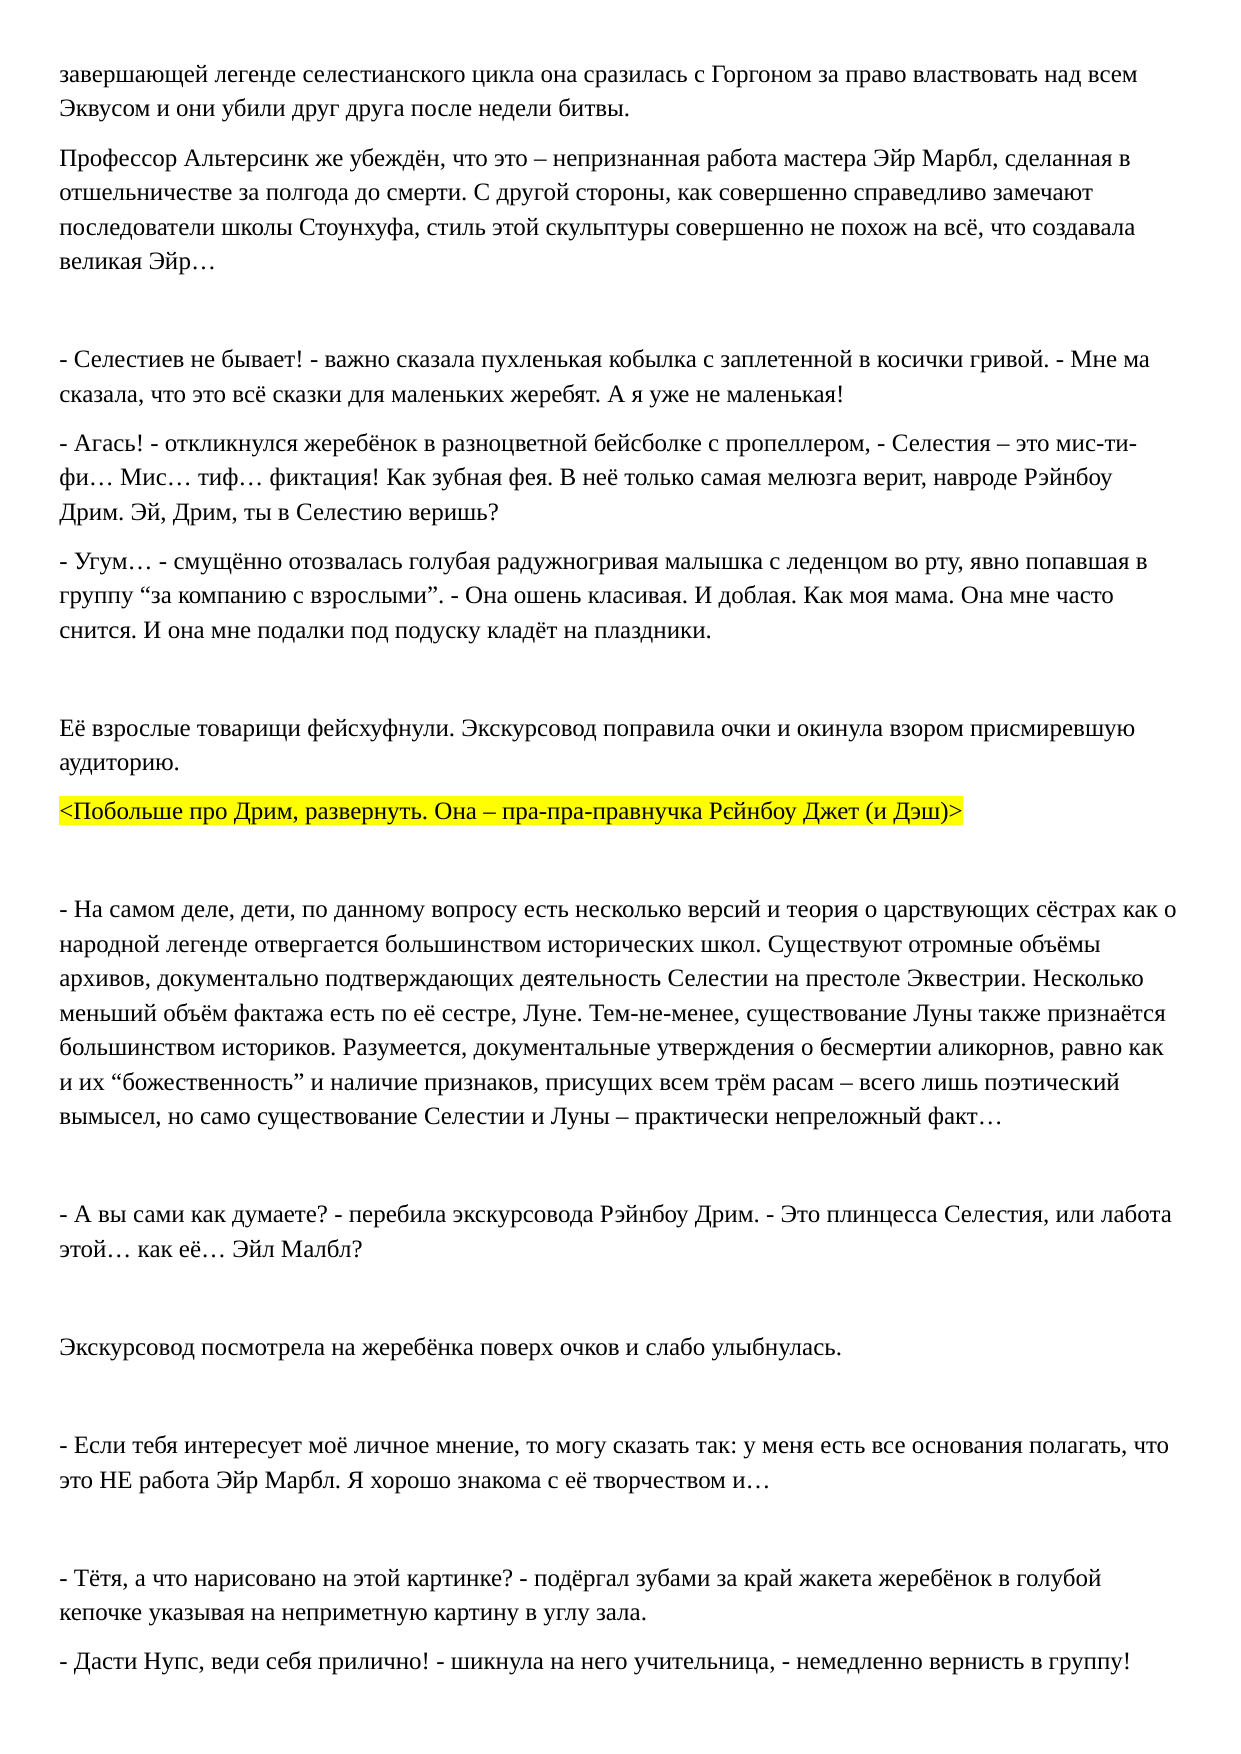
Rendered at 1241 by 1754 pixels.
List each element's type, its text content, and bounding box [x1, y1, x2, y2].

text - Тётя, а что нарисовано на этой картинке? - подёргал зубами за край жакета жеребёнок в голубой кепочке указывая на неприметную картину в углу зала. [59, 1563, 1181, 1626]
text Экскурсовод посмотрела на жеребёнка поверх очков и слабо улыбнулась. [59, 1332, 1181, 1361]
text завершающей легенде селестианского цикла она сразилась с Горгоном за право властвовать над всем Эквусом и они убили друг друга после недели битвы. [59, 59, 1181, 122]
text - Агась! - откликнулся жеребёнок в разноцветной бейсболке с пропеллером, - Селестия – это мис-ти-фи… Мис… тиф… фиктация! Как зубная фея. В неё только самая мелюзга верит, навроде Рэйнбоу Дрим. Эй, Дрим, ты в Селестию веришь? [59, 428, 1181, 525]
text Профессор Альтерсинк же убеждён, что это – непризнанная работа мастера Эйр Марбл, сделанная в отшельничестве за полгода до смерти. С другой стороны, как совершенно справедливо замечают последователи школы Стоунхуфа, стиль этой скульптуры совершенно не похож на всё, что создавала великая Эйр… [59, 143, 1181, 275]
text - Угум… - смущённо отозвалась голубая радужногривая малышка с леденцом во рту, явно попавшая в группу “за компанию с взрослыми”. - Она ошень класивая. И доблая. Как моя мама. Она мне часто снится. И она мне подалки под подуску кладёт на плаздники. [59, 546, 1181, 643]
text - Селестиев не бывает! - важно сказала пухленькая кобылка с заплетенной в косички гривой. - Мне ма сказала, что это всё сказки для маленьких жеребят. А я уже не маленькая! [59, 344, 1181, 407]
text Её взрослые товарищи фейсхуфнули. Экскурсовод поправила очки и окинула взором присмиревшую аудиторию. [59, 713, 1181, 776]
text - На самом деле, дети, по данному вопросу есть несколько версий и теория о царствующих сёстрах как о народной легенде отвергается большинством исторических школ. Существуют отромные объёмы архивов, документально подтверждающих деятельность Селестии на престоле Эквестрии. Несколько меньший объём фактажа есть по её сестре, Луне. Тем-не-менее, существование Луны также признаётся большинством историков. Разумеется, документальные утверждения о бесмертии аликорнов, равно как и их “божественность” и наличие признаков, присущих всем трём расам – всего лишь поэтический вымысел, но само существование Селестии и Луны – практически непреложный факт… [59, 894, 1181, 1130]
text - А вы сами как думаете? - перебила экскурсовода Рэйнбоу Дрим. - Это плинцесса Селестия, или лабота этой… как её… Эйл Малбл? [59, 1199, 1181, 1263]
text <Побольше про Дрим, развернуть. Она – пра-пра-правнучка Рєйнбоу Джет (и Дэш)> [59, 796, 1181, 825]
text - Дасти Нупс, веди себя прилично! - шикнула на него учительница, - немедленно вернисть в группу! [59, 1646, 1181, 1675]
text - Если тебя интересует моё личное мнение, то могу сказать так: у меня есть все основания полагать, что это НЕ работа Эйр Марбл. Я хорошо знакома с её творчеством и… [59, 1430, 1181, 1493]
